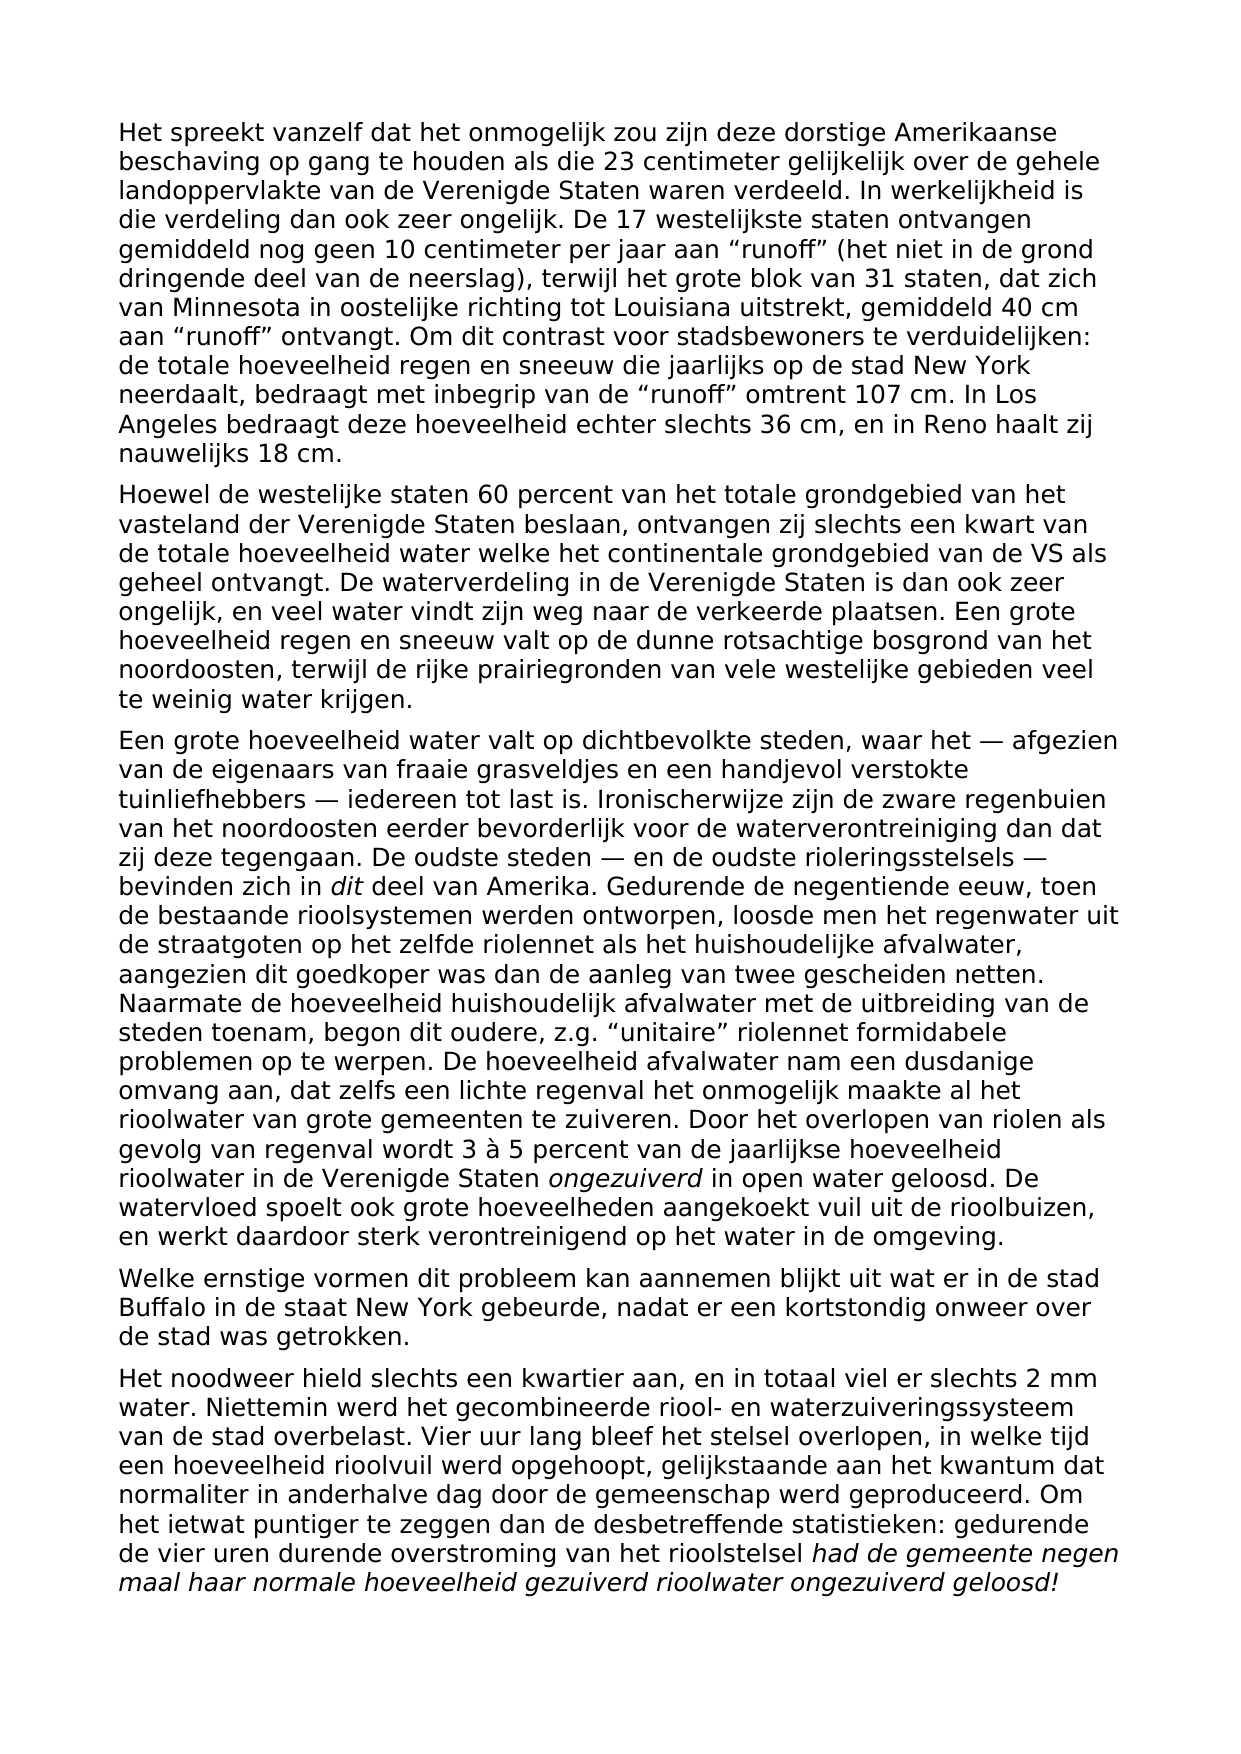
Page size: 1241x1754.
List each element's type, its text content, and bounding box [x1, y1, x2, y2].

text Een grote hoeveelheid water valt op dichtbevolkte steden, waar het — afgezien van de eigenaars van fraaie grasveldjes en een handjevol verstokte tuinliefhebbers — iedereen tot last is. Ironischerwijze zijn de zware regenbuien van het noordoosten eerder bevorderlijk voor de waterverontreiniging dan dat zij deze tegengaan. De oudste steden — en de oudste rioleringsstelsels — bevinden zich in dit deel van Amerika. Gedurende de negentiende eeuw, toen de bestaande rioolsystemen werden ontworpen, loosde men het regenwater uit de straatgoten op het zelfde riolennet als het huishoudelijke afvalwater, aangezien dit goedkoper was dan de aanleg van twee gescheiden netten. Naarmate de hoeveelheid huishoudelijk afvalwater met de uitbreiding van de steden toenam, begon dit oudere, z.g. “unitaire” riolennet formidabele problemen op te werpen. De hoeveelheid afvalwater nam een dusdanige omvang aan, dat zelfs een lichte regenval het onmogelijk maakte al het rioolwater van grote gemeenten te zuiveren. Door het overlopen van riolen als gevolg van regenval wordt 3 à 5 percent van de jaarlijkse hoeveelheid rioolwater in de Verenigde Staten ongezuiverd in open water geloosd. De watervloed spoelt ook grote hoeveelheden aangekoekt vuil uit de rioolbuizen, en werkt daardoor sterk verontreinigend op het water in de omgeving. [118, 726, 1122, 1251]
text Het noodweer hield slechts een kwartier aan, en in totaal viel er slechts 2 mm water. Niettemin werd het gecombineerde riool- en waterzuiveringssysteem van de stad overbelast. Vier uur lang bleef het stelsel overlopen, in welke tijd een hoeveelheid rioolvuil werd opgehoopt, gelijkstaande aan het kwantum dat normaliter in anderhalve dag door de gemeenschap werd geproduceerd. Om het ietwat puntiger te zeggen dan de desbetreffende statistieken: gedurende de vier uren durende overstroming van het rioolstelsel had de gemeente negen maal haar normale hoeveelheid gezuiverd rioolwater ongezuiverd geloosd! [118, 1364, 1122, 1597]
text Hoewel de westelijke staten 60 percent van het totale grondgebied van het vasteland der Verenigde Staten beslaan, ontvangen zij slechts een kwart van de totale hoeveelheid water welke het continentale grondgebied van de VS als geheel ontvangt. De waterverdeling in de Verenigde Staten is dan ook zeer ongelijk, en veel water vindt zijn weg naar de verkeerde plaatsen. Een grote hoeveelheid regen en sneeuw valt op de dunne rotsachtige bosgrond van het noordoosten, terwijl de rijke prairiegronden van vele westelijke gebieden veel te weinig water krijgen. [118, 481, 1122, 714]
text Welke ernstige vormen dit probleem kan aannemen blijkt uit wat er in de stad Buffalo in de staat New York gebeurde, nadat er een kortstondig onweer over de stad was getrokken. [118, 1264, 1122, 1351]
text Het spreekt vanzelf dat het onmogelijk zou zijn deze dorstige Amerikaanse beschaving op gang te houden als die 23 centimeter gelijkelijk over de gehele landoppervlakte van de Verenigde Staten waren verdeeld. In werkelijkheid is die verdeling dan ook zeer ongelijk. De 17 westelijkste staten ontvangen gemiddeld nog geen 10 centimeter per jaar aan “runoff” (het niet in de grond dringende deel van de neerslag), terwijl het grote blok van 31 staten, dat zich van Minnesota in oostelijke richting tot Louisiana uitstrekt, gemiddeld 40 cm aan “runoff” ontvangt. Om dit contrast voor stadsbewoners te verduidelijken: de totale hoeveelheid regen en sneeuw die jaarlijks op de stad New York neerdaalt, bedraagt met inbegrip van de “runoff” omtrent 107 cm. In Los Angeles bedraagt deze hoeveelheid echter slechts 36 cm, en in Reno haalt zij nauwelijks 18 cm. [118, 118, 1122, 468]
